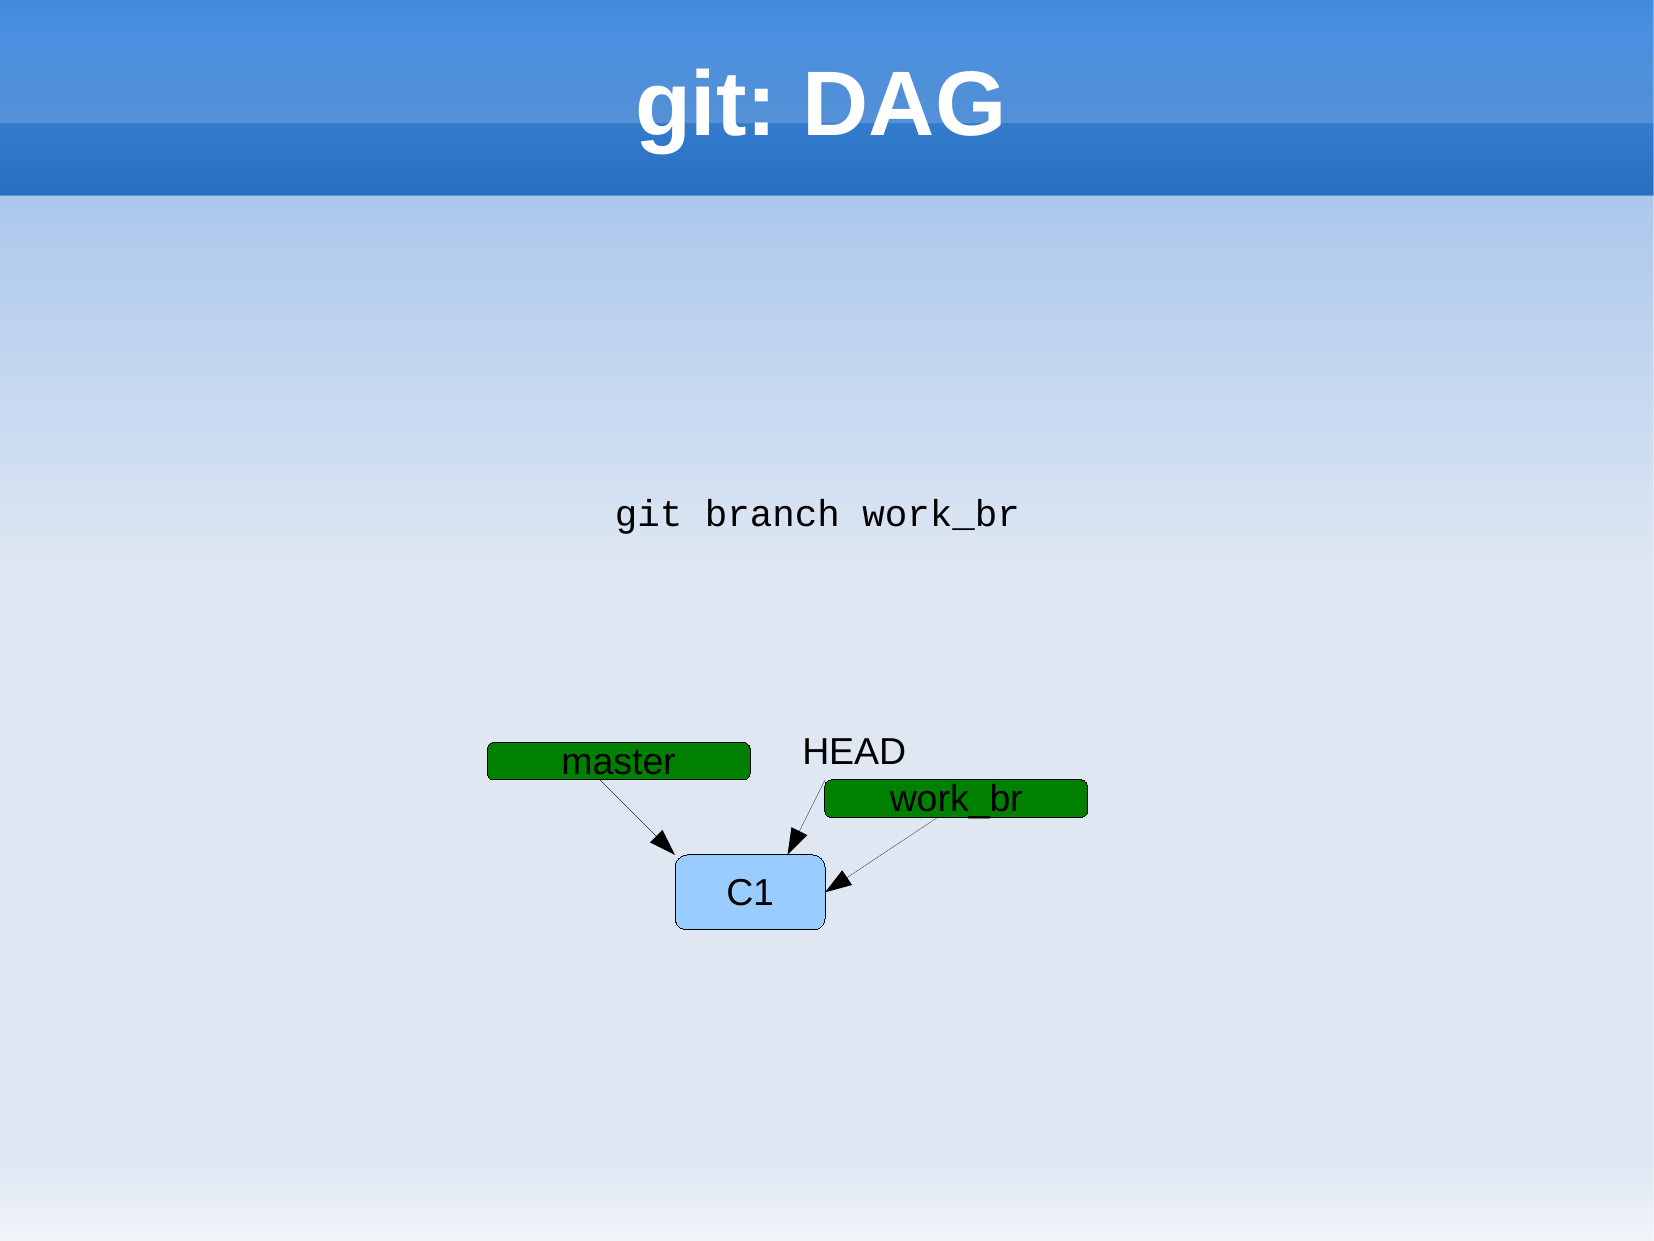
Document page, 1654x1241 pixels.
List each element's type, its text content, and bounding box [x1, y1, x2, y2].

text_box master [487, 742, 751, 780]
text_box work_br [824, 779, 1088, 818]
text_box git branch work_br [600, 487, 1035, 588]
picture [0, 0, 1654, 1241]
text_box C1 [675, 854, 826, 930]
title git: DAG [76, 0, 1565, 208]
text_box HEAD [787, 723, 922, 780]
